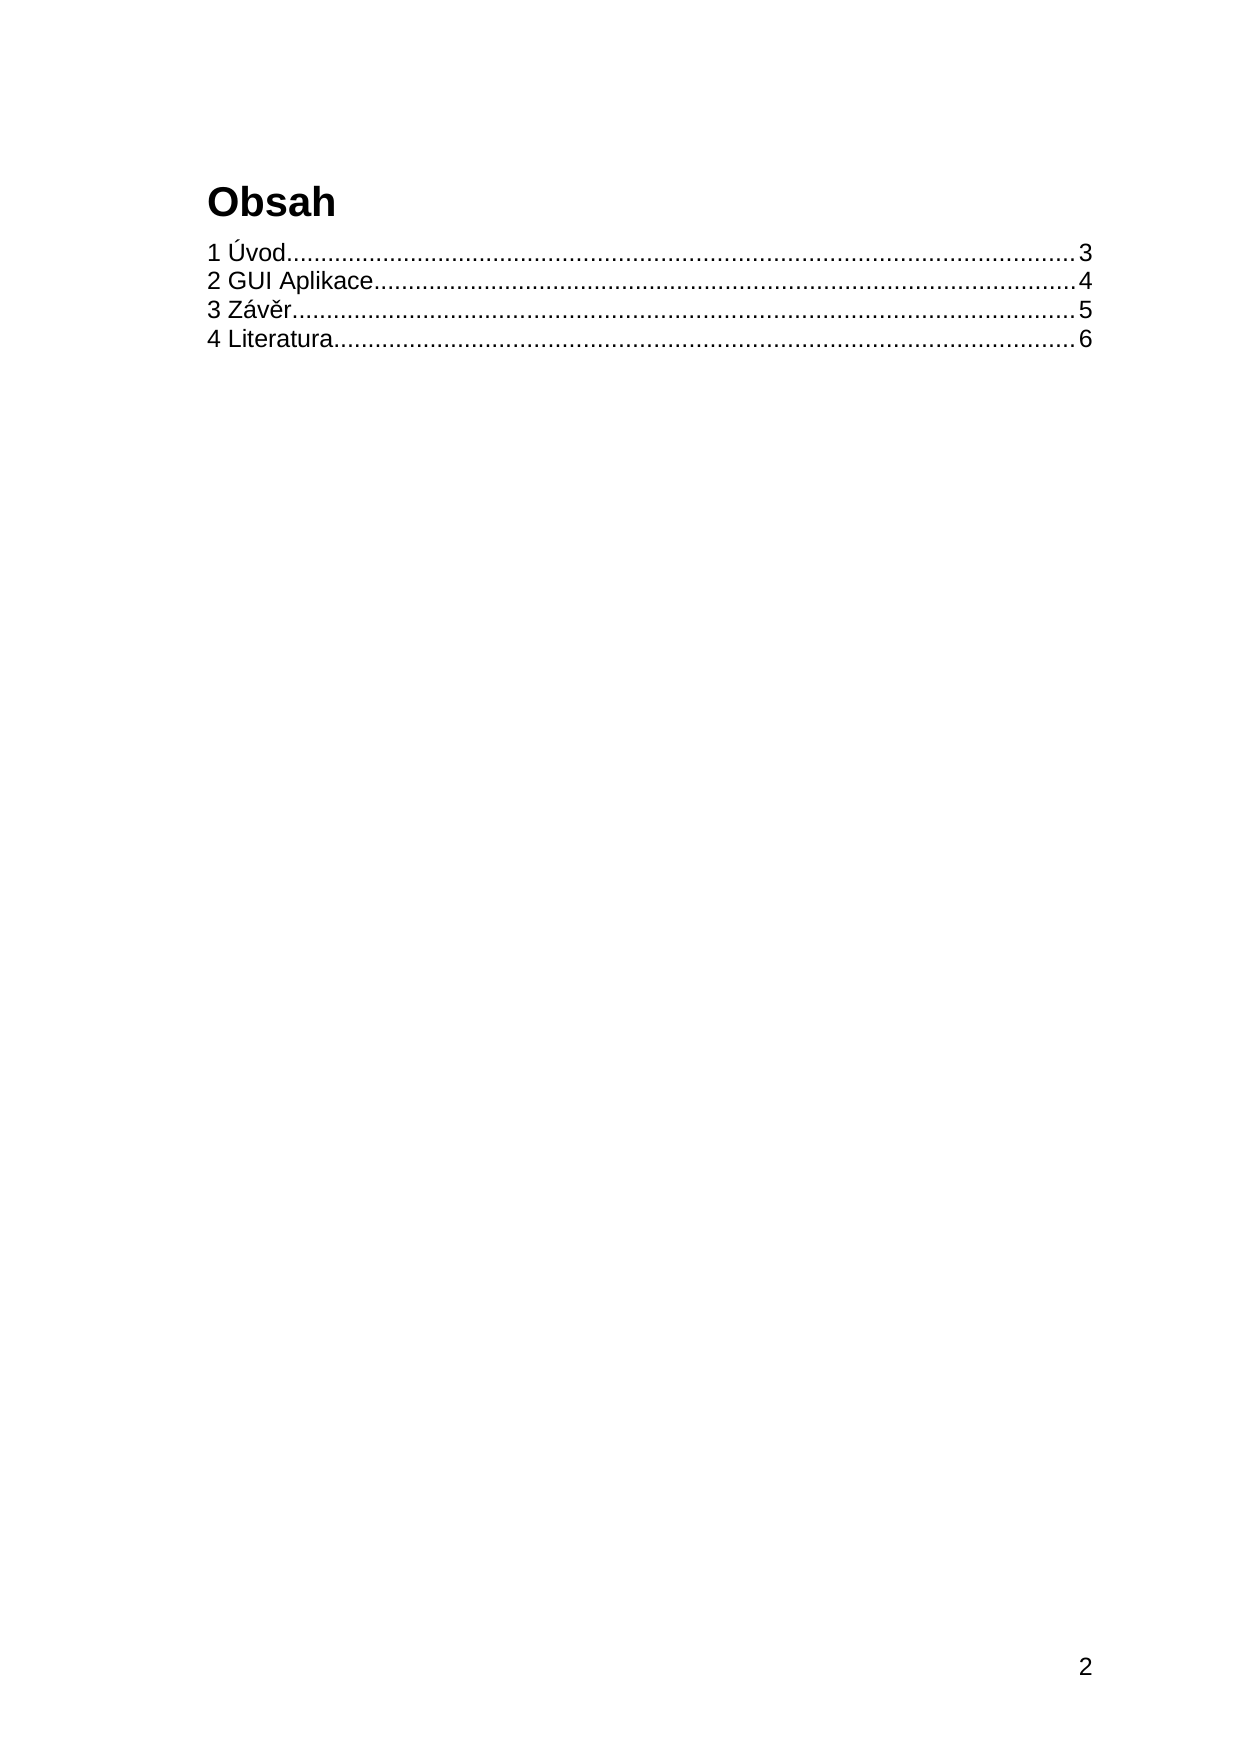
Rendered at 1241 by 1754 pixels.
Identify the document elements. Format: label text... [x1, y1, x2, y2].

text Obsah [207, 177, 1092, 225]
text 1 Úvod 3 [207, 238, 1092, 266]
text 3 Závěr 5 [207, 295, 1092, 324]
text 2 GUI Aplikace 4 [207, 266, 1092, 295]
text 4 Literatura 6 [207, 324, 1092, 353]
